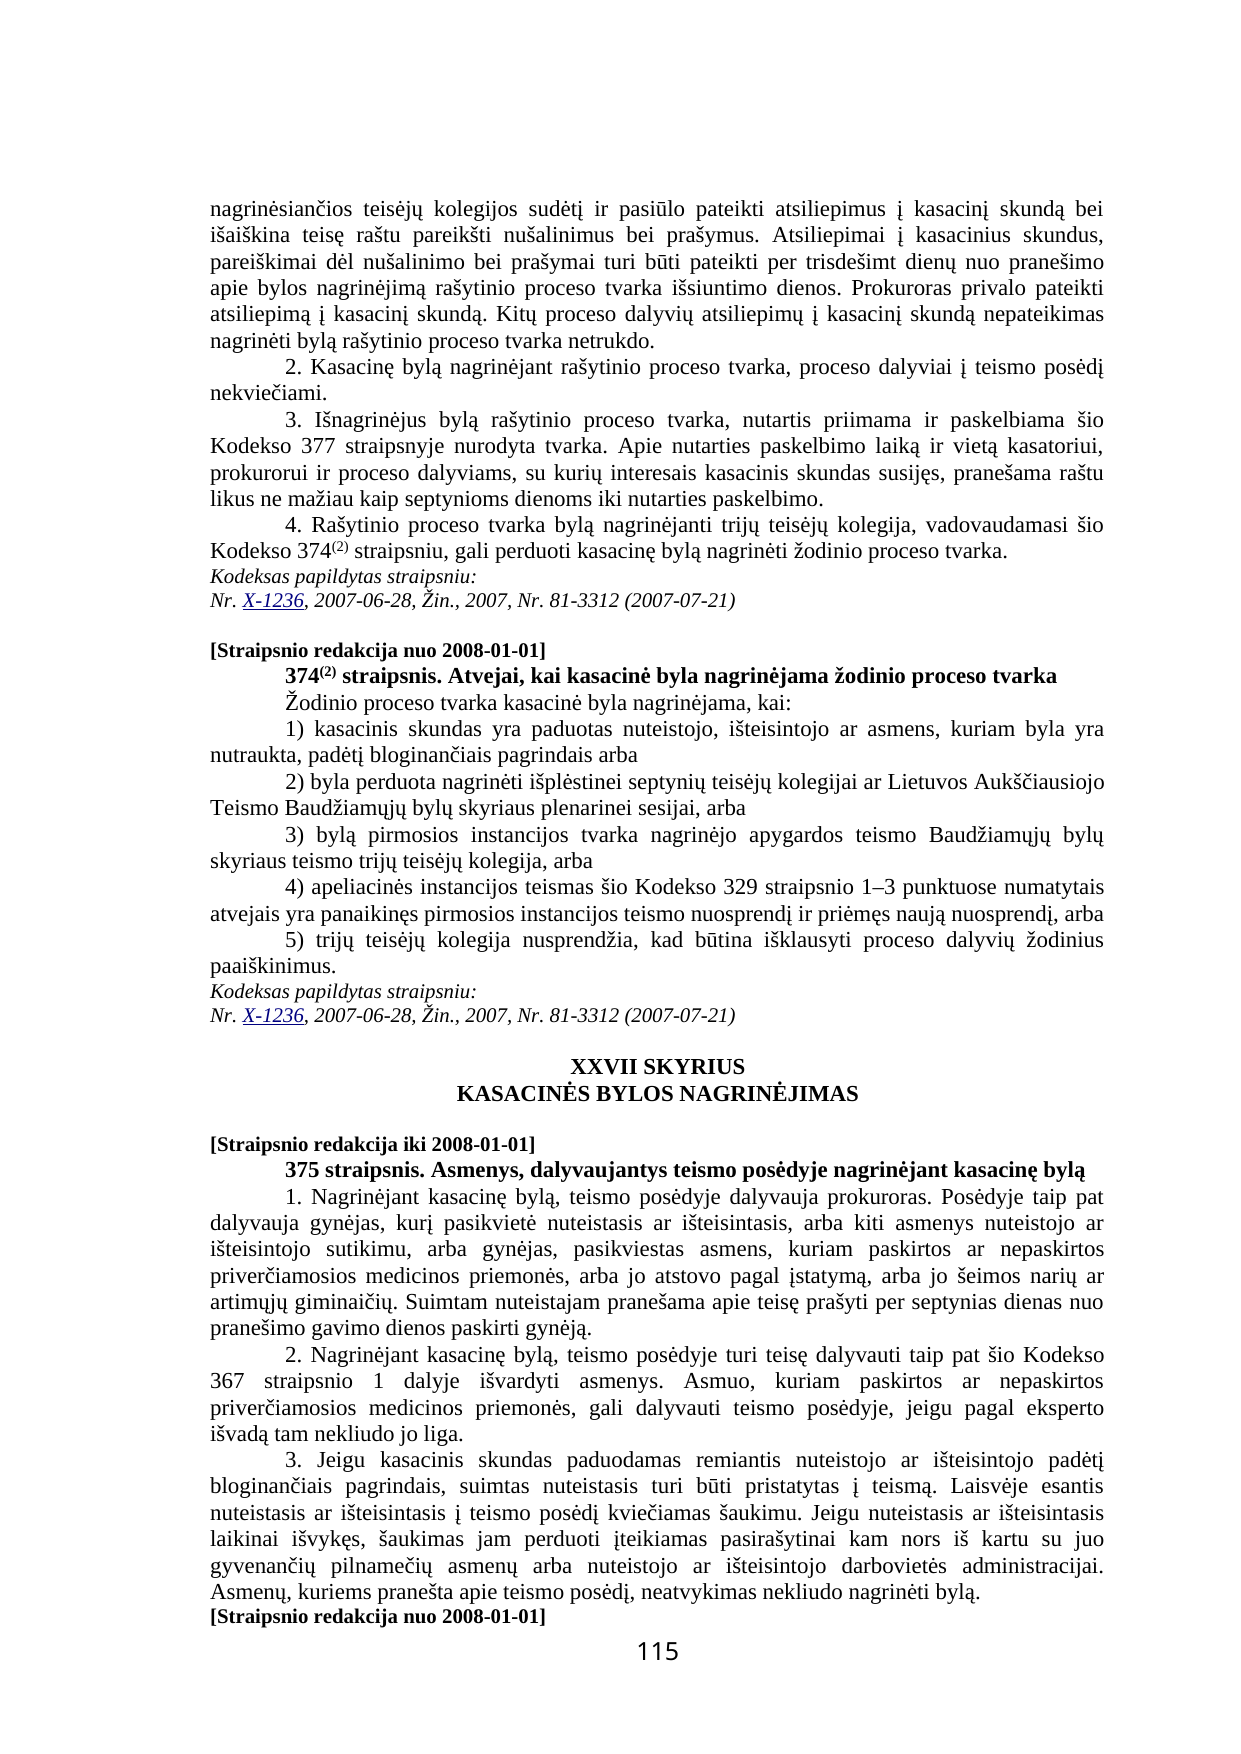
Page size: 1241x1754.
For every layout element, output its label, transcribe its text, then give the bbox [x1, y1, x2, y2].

text 1. Nagrinėjant kasacinę bylą, teismo posėdyje dalyvauja prokuroras. Posėdyje taip pat dalyvauja gynėjas, kurį pasikvietė nuteistasis ar išteisintasis, arba kiti asmenys nuteistojo ar išteisintojo sutikimu, arba gynėjas, pasikviestas asmens, kuriam paskirtos ar nepaskirtos priverčiamosios medicinos priemonės, arba jo atstovo pagal įstatymą, arba jo šeimos narių ar artimųjų giminaičių. Suimtam nuteistajam pranešama apie teisę prašyti per septynias dienas nuo pranešimo gavimo dienos paskirti gynėją. [210, 1183, 1106, 1341]
text 2. Kasacinę bylą nagrinėjant rašytinio proceso tvarka, proceso dalyviai į teismo posėdį nekviečiami. [210, 353, 1106, 406]
text 4. Rašytinio proceso tvarka bylą nagrinėjanti trijų teisėjų kolegija, vadovaudamasi šio Kodekso 374(2) straipsniu, gali perduoti kasacinę bylą nagrinėti žodinio proceso tvarka. [210, 511, 1106, 564]
text 374(2) straipsnis. Atvejai, kai kasacinė byla nagrinėjama žodinio proceso tvarka [285, 662, 1106, 689]
text 1) kasacinis skundas yra paduotas nuteistojo, išteisintojo ar asmens, kuriam byla yra nutraukta, padėtį bloginančiais pagrindais arba [210, 715, 1106, 768]
text 2) byla perduota nagrinėti išplėstinei septynių teisėjų kolegijai ar Lietuvos Aukščiausiojo Teismo Baudžiamųjų bylų skyriaus plenarinei sesijai, arba [210, 768, 1106, 821]
text 4) apeliacinės instancijos teismas šio Kodekso 329 straipsnio 1–3 punktuose numatytais atvejais yra panaikinęs pirmosios instancijos teismo nuosprendį ir priėmęs naują nuosprendį, arba [210, 873, 1106, 926]
text Kodeksas papildytas straipsniu: [210, 564, 1106, 588]
text 3. Išnagrinėjus bylą rašytinio proceso tvarka, nutartis priimama ir paskelbiama šio Kodekso 377 straipsnyje nurodyta tvarka. Apie nutarties paskelbimo laiką ir vietą kasatoriui, prokurorui ir proceso dalyviams, su kurių interesais kasacinis skundas susijęs, pranešama raštu likus ne mažiau kaip septynioms dienoms iki nutarties paskelbimo. [210, 406, 1106, 511]
text Nr. X-1236, 2007-06-28, Žin., 2007, Nr. 81-3312 (2007-07-21) [210, 588, 1106, 612]
text 3. Jeigu kasacinis skundas paduodamas remiantis nuteistojo ar išteisintojo padėtį bloginančiais pagrindais, suimtas nuteistasis turi būti pristatytas į teismą. Laisvėje esantis nuteistasis ar išteisintasis į teismo posėdį kviečiamas šaukimu. Jeigu nuteistasis ar išteisintasis laikinai išvykęs, šaukimas jam perduoti įteikiamas pasirašytinai kam nors iš kartu su juo gyvenančių pilnamečių asmenų arba nuteistojo ar išteisintojo darbovietės administracijai. Asmenų, kuriems pranešta apie teismo posėdį, neatvykimas nekliudo nagrinėti bylą. [210, 1446, 1106, 1604]
text [Straipsnio redakcija nuo 2008-01-01] [210, 1604, 1106, 1628]
text [Straipsnio redakcija iki 2008-01-01] [210, 1132, 1106, 1156]
subtitle Žodinio proceso tvarka kasacinė byla nagrinėjama, kai: [210, 689, 1106, 715]
subtitle XXVII skyrius [210, 1053, 1106, 1079]
text nagrinėsiančios teisėjų kolegijos sudėtį ir pasiūlo pateikti atsiliepimus į kasacinį skundą bei išaiškina teisę raštu pareikšti nušalinimus bei prašymus. Atsiliepimai į kasacinius skundus, pareiškimai dėl nušalinimo bei prašymai turi būti pateikti per trisdešimt dienų nuo pranešimo apie bylos nagrinėjimą rašytinio proceso tvarka išsiuntimo dienos. Prokuroras privalo pateikti atsiliepimą į kasacinį skundą. Kitų proceso dalyvių atsiliepimų į kasacinį skundą nepateikimas nagrinėti bylą rašytinio proceso tvarka netrukdo. [210, 195, 1106, 353]
text Kasacinės bylos nagrinėjimas [210, 1079, 1106, 1106]
text 3) bylą pirmosios instancijos tvarka nagrinėjo apygardos teismo Baudžiamųjų bylų skyriaus teismo trijų teisėjų kolegija, arba [210, 821, 1106, 873]
text [Straipsnio redakcija nuo 2008-01-01] [210, 638, 1106, 662]
text 5) trijų teisėjų kolegija nusprendžia, kad būtina išklausyti proceso dalyvių žodinius paaiškinimus. [210, 926, 1106, 979]
text 375 straipsnis. Asmenys, dalyvaujantys teismo posėdyje nagrinėjant kasacinę bylą [285, 1156, 1106, 1183]
text Nr. X-1236, 2007-06-28, Žin., 2007, Nr. 81-3312 (2007-07-21) [210, 1003, 1106, 1027]
text Kodeksas papildytas straipsniu: [210, 979, 1106, 1003]
text 2. Nagrinėjant kasacinę bylą, teismo posėdyje turi teisę dalyvauti taip pat šio Kodekso 367 straipsnio 1 dalyje išvardyti asmenys. Asmuo, kuriam paskirtos ar nepaskirtos priverčiamosios medicinos priemonės, gali dalyvauti teismo posėdyje, jeigu pagal eksperto išvadą tam nekliudo jo liga. [210, 1341, 1106, 1446]
